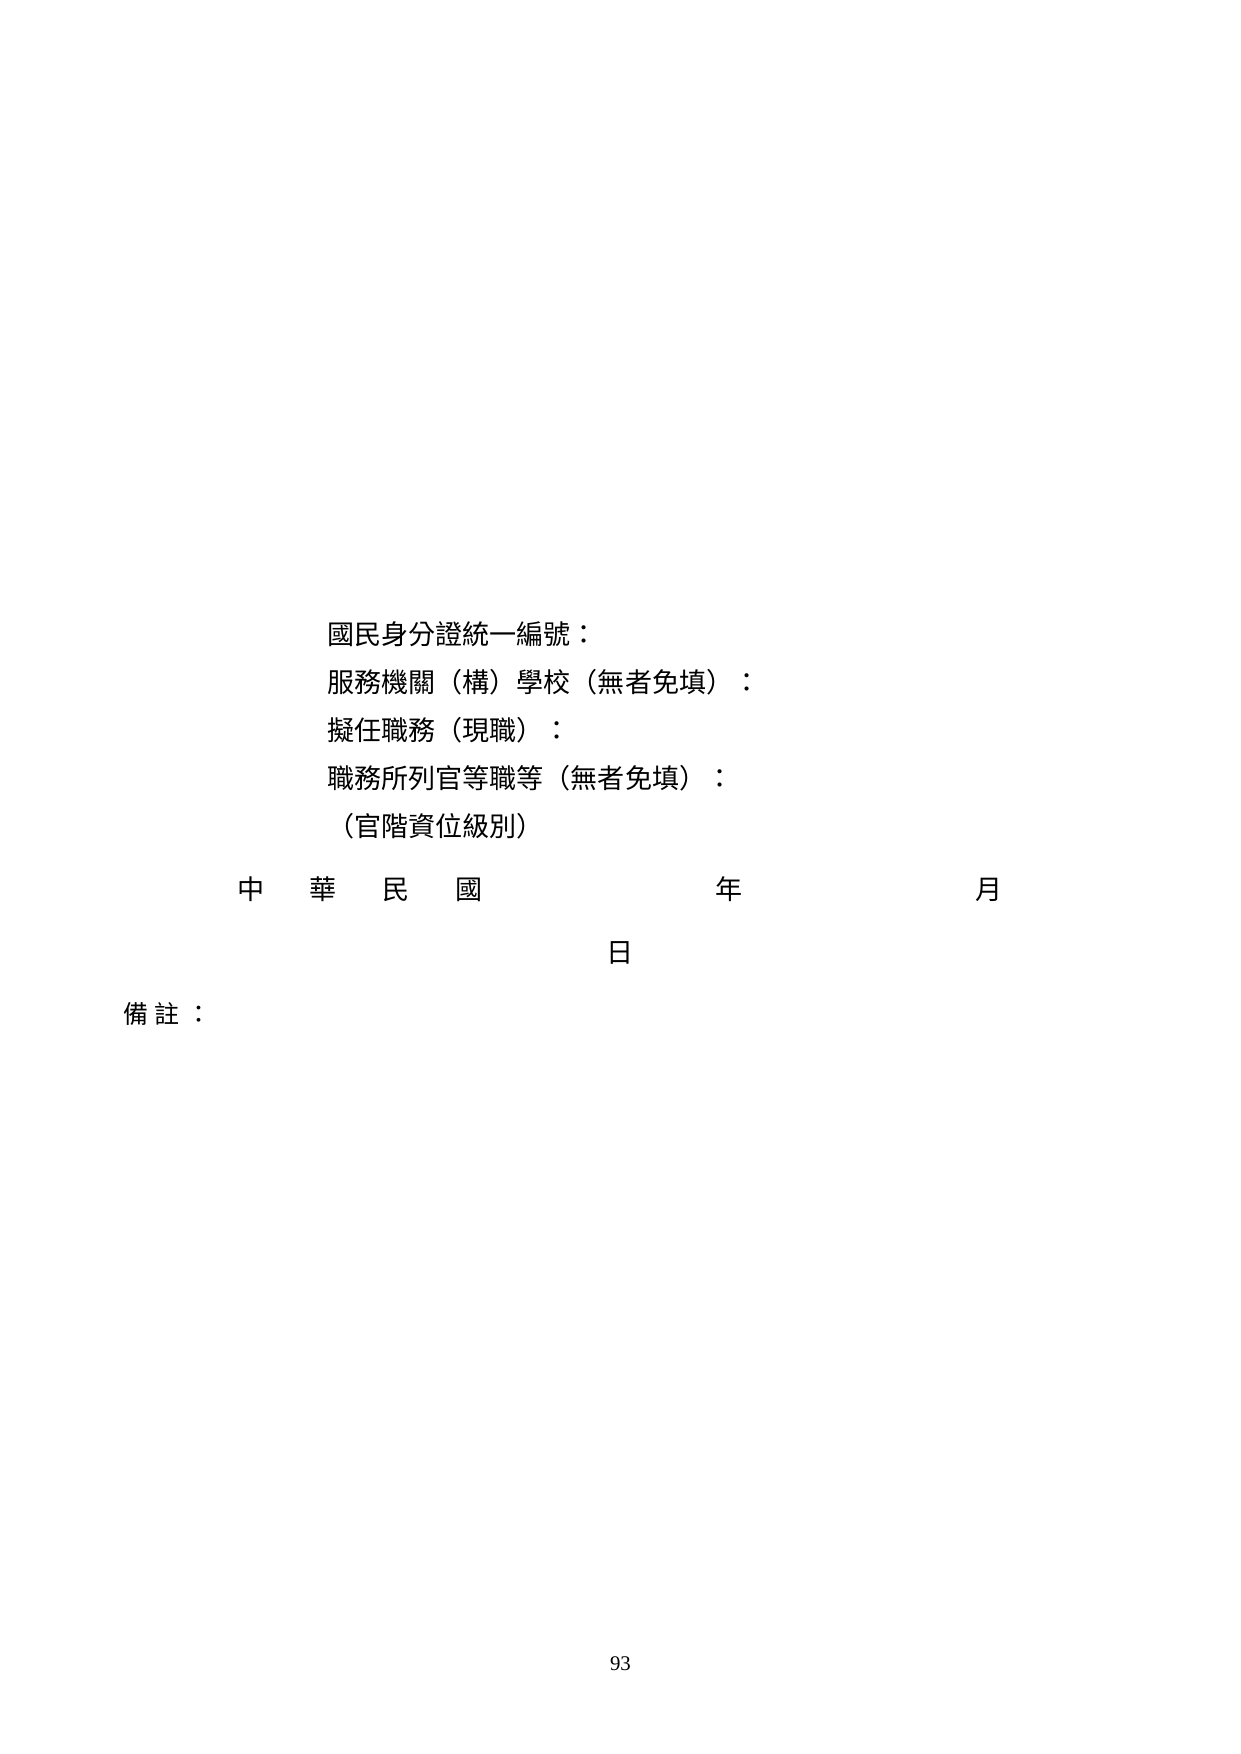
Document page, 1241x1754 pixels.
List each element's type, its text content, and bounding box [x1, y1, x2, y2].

text 擬任職務（現職）： [120, 702, 1120, 750]
text 服務機關（構）學校（無者免填）： [120, 654, 1120, 702]
text 備註： [120, 971, 1120, 1033]
text 中 華 民 國 年 月 日 [120, 846, 1120, 971]
text （官階資位級別） [120, 798, 1120, 846]
text 職務所列官等職等（無者免填）： [120, 750, 1120, 798]
text 國民身分證統一編號： [120, 606, 1120, 654]
